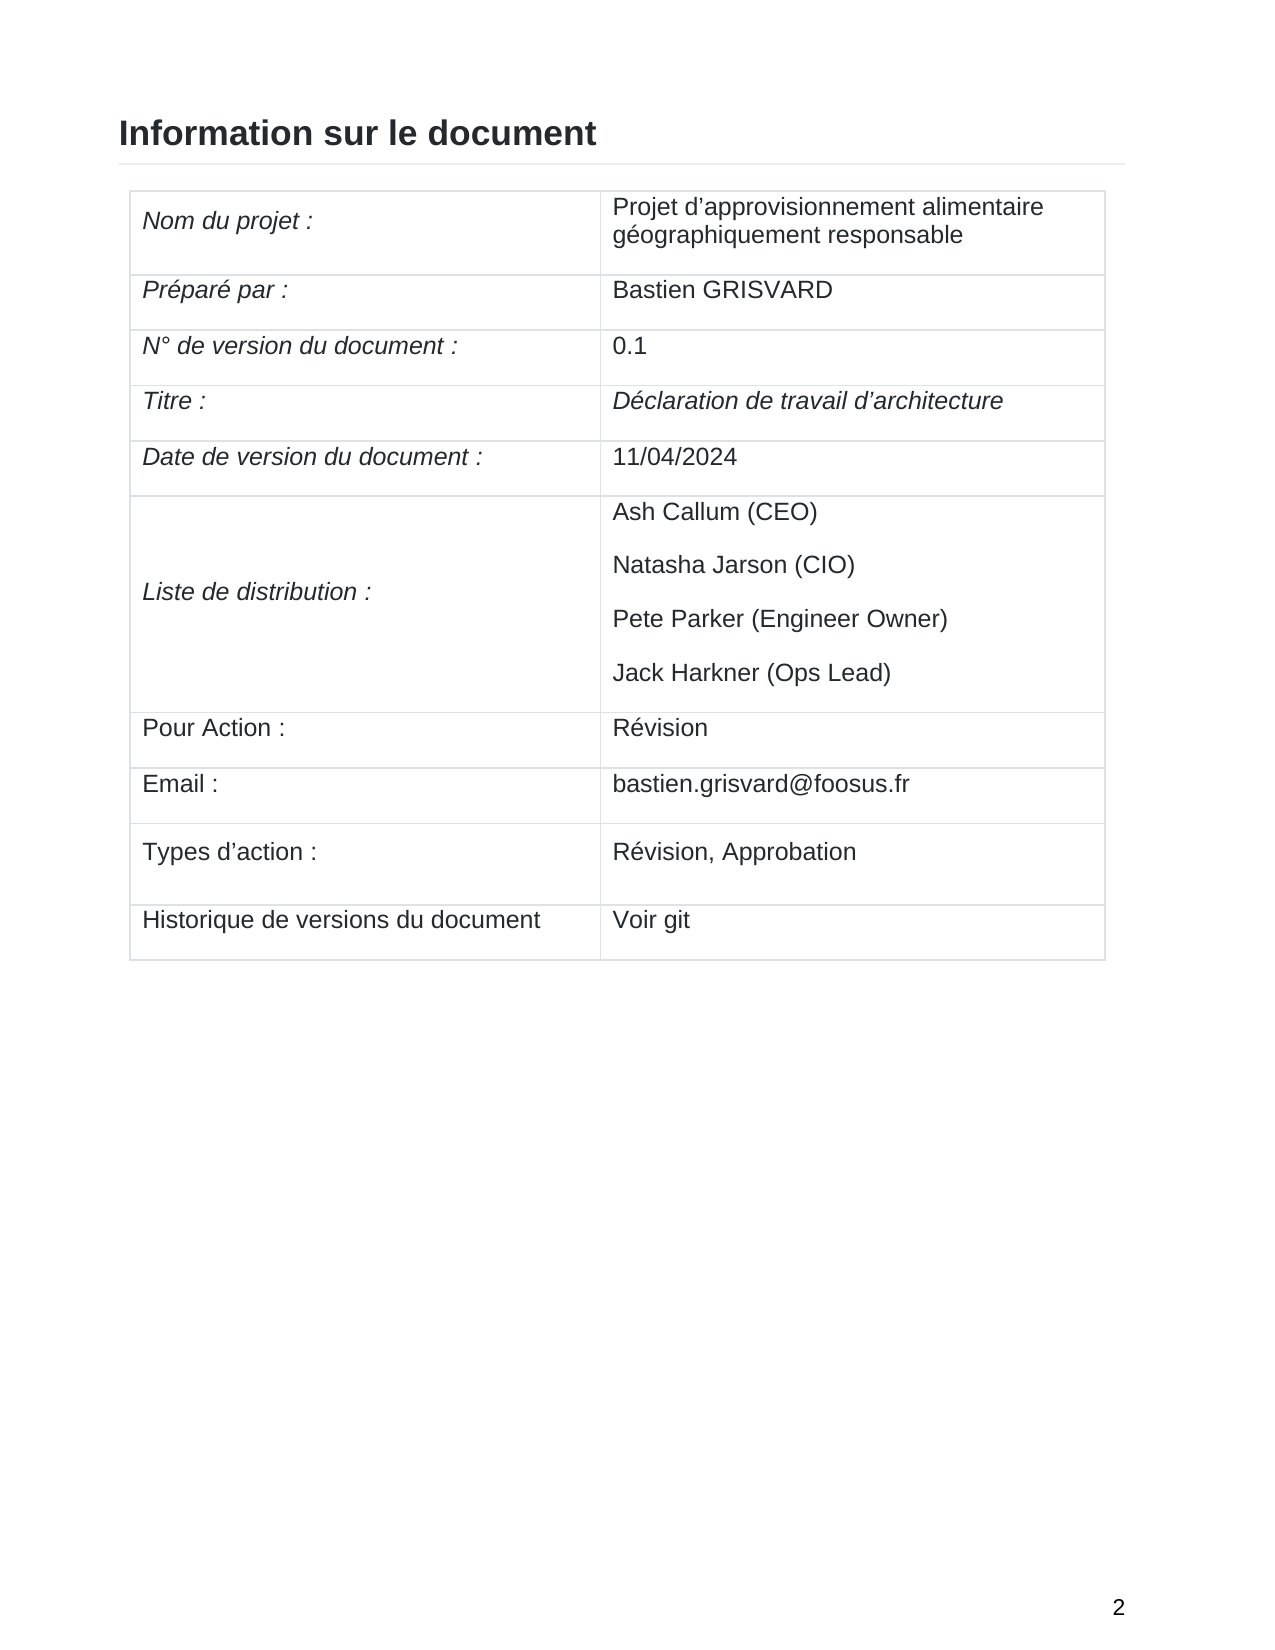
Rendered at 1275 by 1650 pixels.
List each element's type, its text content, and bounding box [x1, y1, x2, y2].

table_cell Bastien GRISVARD [601, 276, 1104, 329]
table_cell 11/04/2024 [601, 442, 1104, 495]
table_cell Révision [601, 713, 1104, 767]
table_cell N° de version du document : [131, 331, 600, 384]
table_cell Titre : [131, 386, 600, 440]
table_header Projet d’approvisionnement alimentaire géographiquement responsable [601, 192, 1104, 274]
table_cell Pour Action : [131, 713, 600, 767]
table_cell Historique de versions du document [131, 906, 600, 959]
subtitle Information sur le document [119, 112, 1125, 163]
table_cell Préparé par : [131, 276, 600, 329]
table_cell bastien.grisvard@foosus.fr [601, 769, 1104, 822]
table_cell Liste de distribution : [131, 497, 600, 712]
table_cell Révision, Approbation [601, 824, 1104, 904]
table_cell Types d’action : [131, 824, 600, 904]
table_cell Email : [131, 769, 600, 822]
table_cell Date de version du document : [131, 442, 600, 495]
table_header Nom du projet : [131, 192, 600, 274]
table_cell Voir git [601, 906, 1104, 959]
table_cell 0.1 [601, 331, 1104, 384]
table_cell Déclaration de travail d’architecture [601, 386, 1104, 440]
table_cell Ash Callum (CEO) Natasha Jarson (CIO) Pete Parker (Engineer Owner) Jack Harkner (Ops Lead) [601, 497, 1104, 712]
